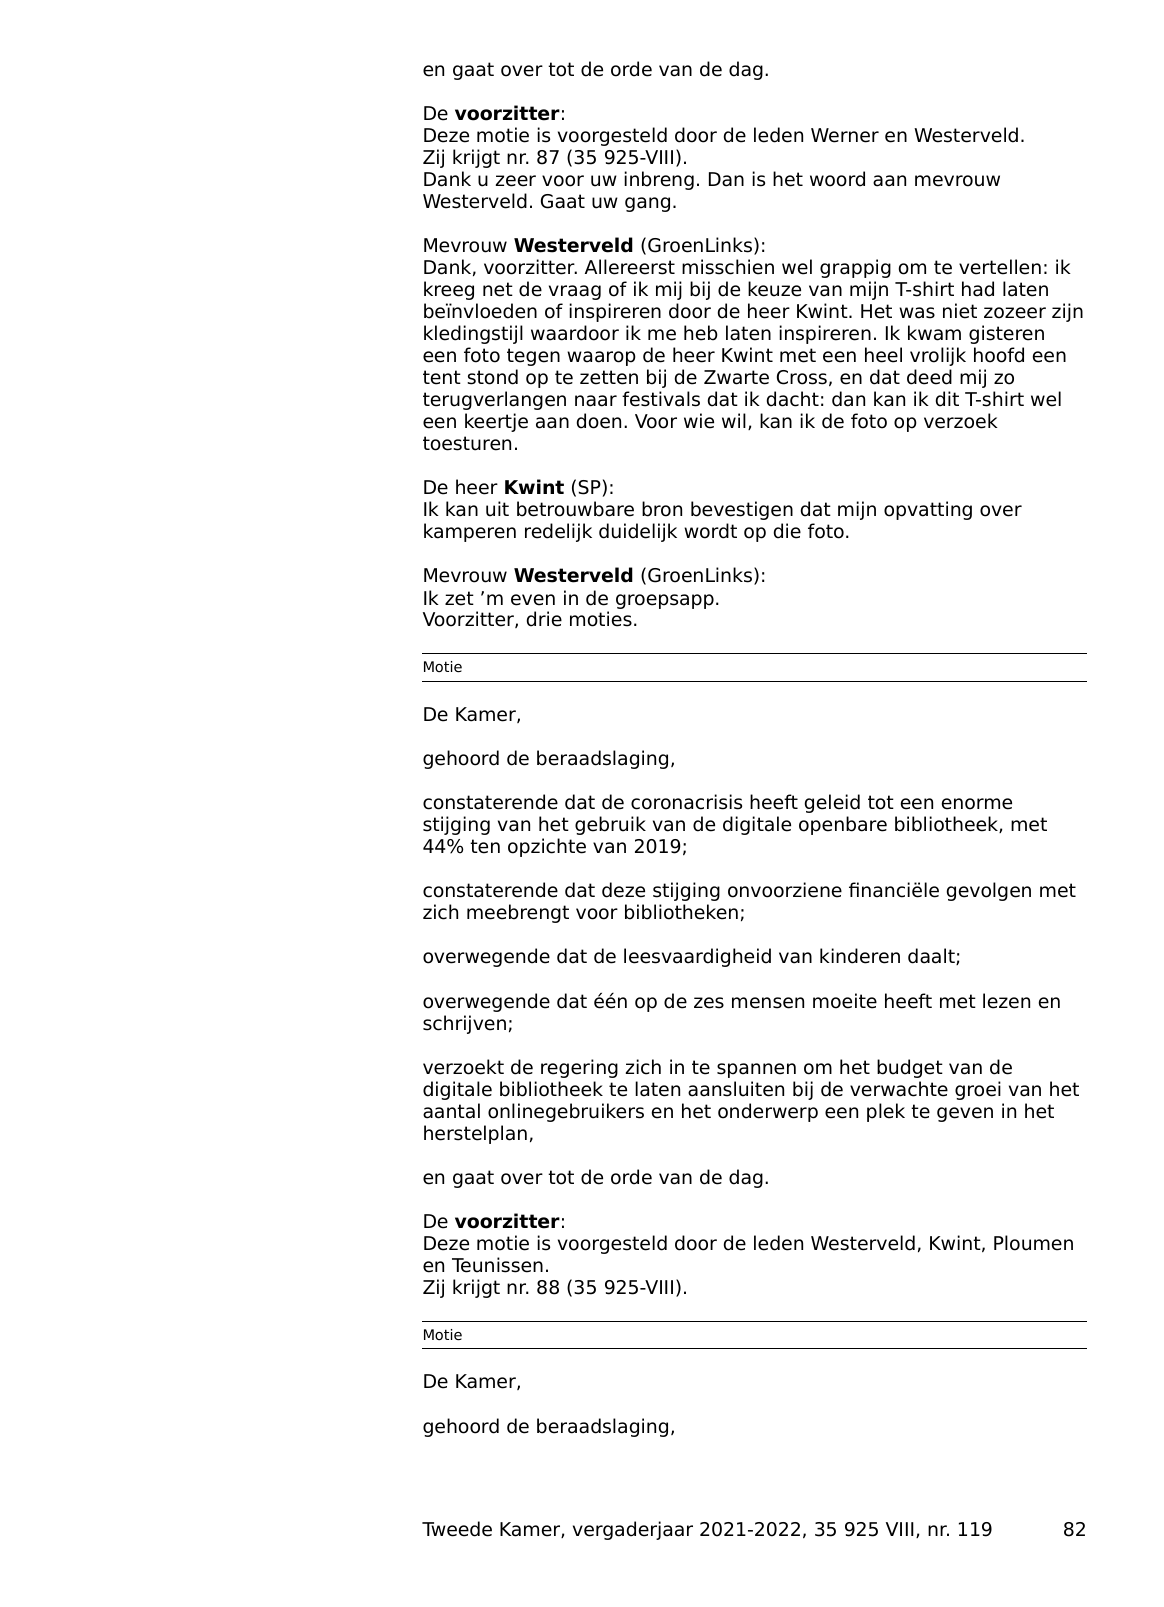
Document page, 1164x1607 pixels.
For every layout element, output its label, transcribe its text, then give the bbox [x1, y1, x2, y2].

text Dank, voorzitter. Allereerst misschien wel grappig om te vertellen: ik kreeg net de vraag of ik mij bij de keuze van mijn T-shirt had laten beïnvloeden of inspireren door de heer Kwint. Het was niet zozeer zijn kledingstijl waardoor ik me heb laten inspireren. Ik kwam gisteren een foto tegen waarop de heer Kwint met een heel vrolijk hoofd een tent stond op te zetten bij de Zwarte Cross, en dat deed mij zo terugverlangen naar festivals dat ik dacht: dan kan ik dit T-shirt wel een keertje aan doen. Voor wie wil, kan ik de foto op verzoek toesturen. [422, 257, 1087, 455]
text Deze motie is voorgesteld door de leden Werner en Westerveld. [422, 125, 1087, 147]
table_header Motie [422, 1322, 1087, 1348]
text Ik kan uit betrouwbare bron bevestigen dat mijn opvatting over kamperen redelijk duidelijk wordt op die foto. [422, 499, 1087, 543]
text Deze motie is voorgesteld door de leden Westerveld, Kwint, Ploumen en Teunissen. [422, 1233, 1087, 1277]
text constaterende dat de coronacrisis heeft geleid tot een enorme stijging van het gebruik van de digitale openbare bibliotheek, met 44% ten opzichte van 2019; [422, 792, 1087, 858]
text gehoord de beraadslaging, [422, 748, 1087, 770]
text Ik zet ’m even in de groepsapp. [422, 587, 1087, 609]
text overwegende dat één op de zes mensen moeite heeft met lezen en schrijven; [422, 991, 1087, 1034]
text Mevrouw Westerveld (GroenLinks): [422, 235, 1087, 257]
text De voorzitter: [422, 103, 1087, 125]
text gehoord de beraadslaging, [422, 1416, 1087, 1438]
text Zij krijgt nr. 88 (35 925-VIII). [422, 1277, 1087, 1299]
text en gaat over tot de orde van de dag. [422, 1167, 1087, 1189]
text De Kamer, [422, 704, 1087, 726]
text Zij krijgt nr. 87 (35 925-VIII). [422, 147, 1087, 169]
text en gaat over tot de orde van de dag. [422, 59, 1087, 81]
text Dank u zeer voor uw inbreng. Dan is het woord aan mevrouw Westerveld. Gaat uw gang. [422, 169, 1087, 213]
text Mevrouw Westerveld (GroenLinks): [422, 565, 1087, 587]
text verzoekt de regering zich in te spannen om het budget van de digitale bibliotheek te laten aansluiten bij de verwachte groei van het aantal onlinegebruikers en het onderwerp een plek te geven in het herstelplan, [422, 1057, 1087, 1145]
text constaterende dat deze stijging onvoorziene financiële gevolgen met zich meebrengt voor bibliotheken; [422, 880, 1087, 924]
text De Kamer, [422, 1371, 1087, 1393]
text overwegende dat de leesvaardigheid van kinderen daalt; [422, 946, 1087, 968]
text De heer Kwint (SP): [422, 477, 1087, 499]
table_header Motie [422, 654, 1087, 681]
text De voorzitter: [422, 1211, 1087, 1233]
text Voorzitter, drie moties. [422, 609, 1087, 631]
